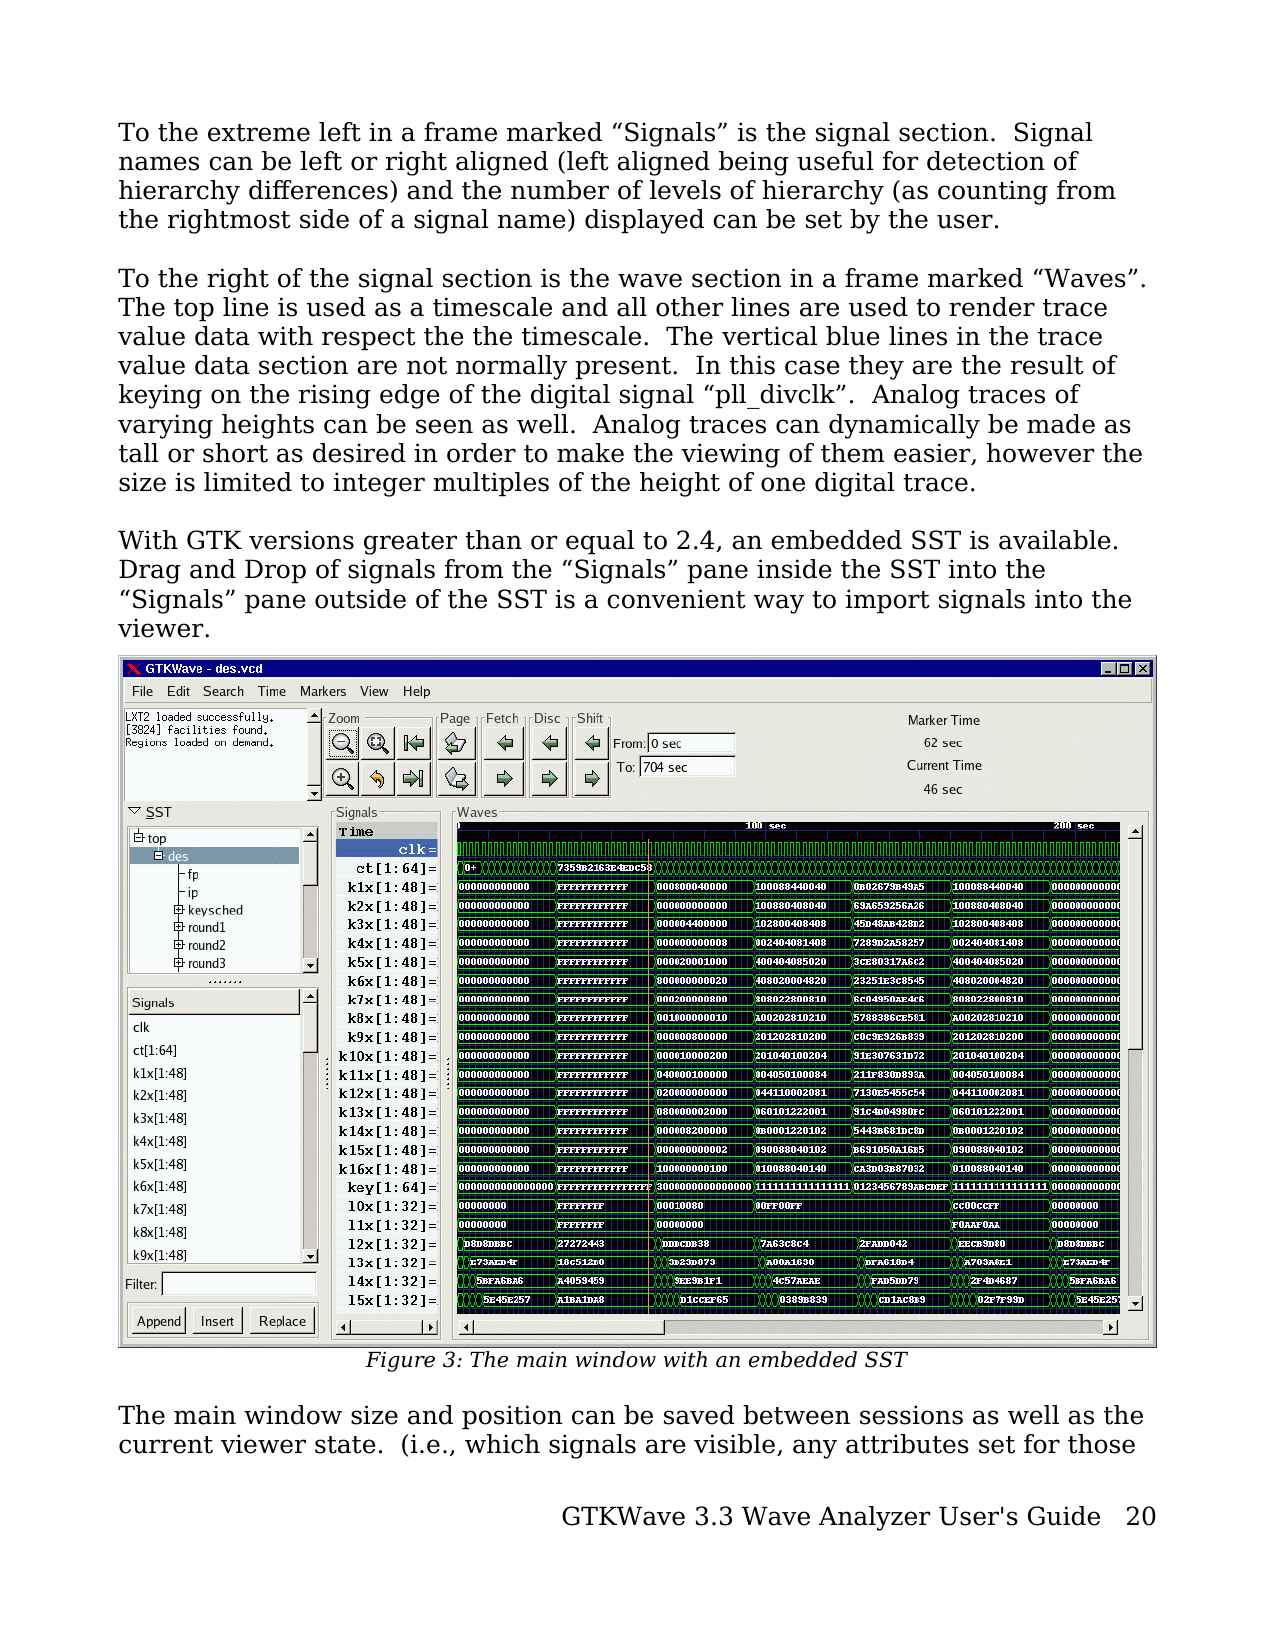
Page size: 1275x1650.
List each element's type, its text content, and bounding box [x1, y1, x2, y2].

text To the extreme left in a frame marked “Signals” is the signal section. Signal names can be left or right aligned (left aligned being useful for detection of hierarchy differences) and the number of levels of hierarchy (as counting from the rightmost side of a signal name) displayed can be set by the user. [118, 118, 1157, 235]
text Figure 3: The main window with an embedded SST [118, 1348, 1157, 1372]
text The main window size and position can be saved between sessions as well as the current viewer state. (i.e., which signals are visible, any attributes set for those [118, 1401, 1157, 1459]
text With GTK versions greater than or equal to 2.4, an embedded SST is available. Drag and Drop of signals from the “Signals” pane inside the SST into the “Signals” pane outside of the SST is a convenient way to import signals into the viewer. [118, 526, 1157, 643]
picture [118, 655, 1157, 1348]
text To the right of the signal section is the wave section in a frame marked “Waves”. The top line is used as a timescale and all other lines are used to render trace value data with respect the the timescale. The vertical blue lines in the trace value data section are not normally present. In this case they are the result of keying on the rising edge of the digital signal “pll_divclk”. Analog traces of varying heights can be seen as well. Analog traces can dynamically be made as tall or short as desired in order to make the viewing of them easier, however the size is limited to integer multiples of the height of one digital trace. [118, 264, 1157, 497]
